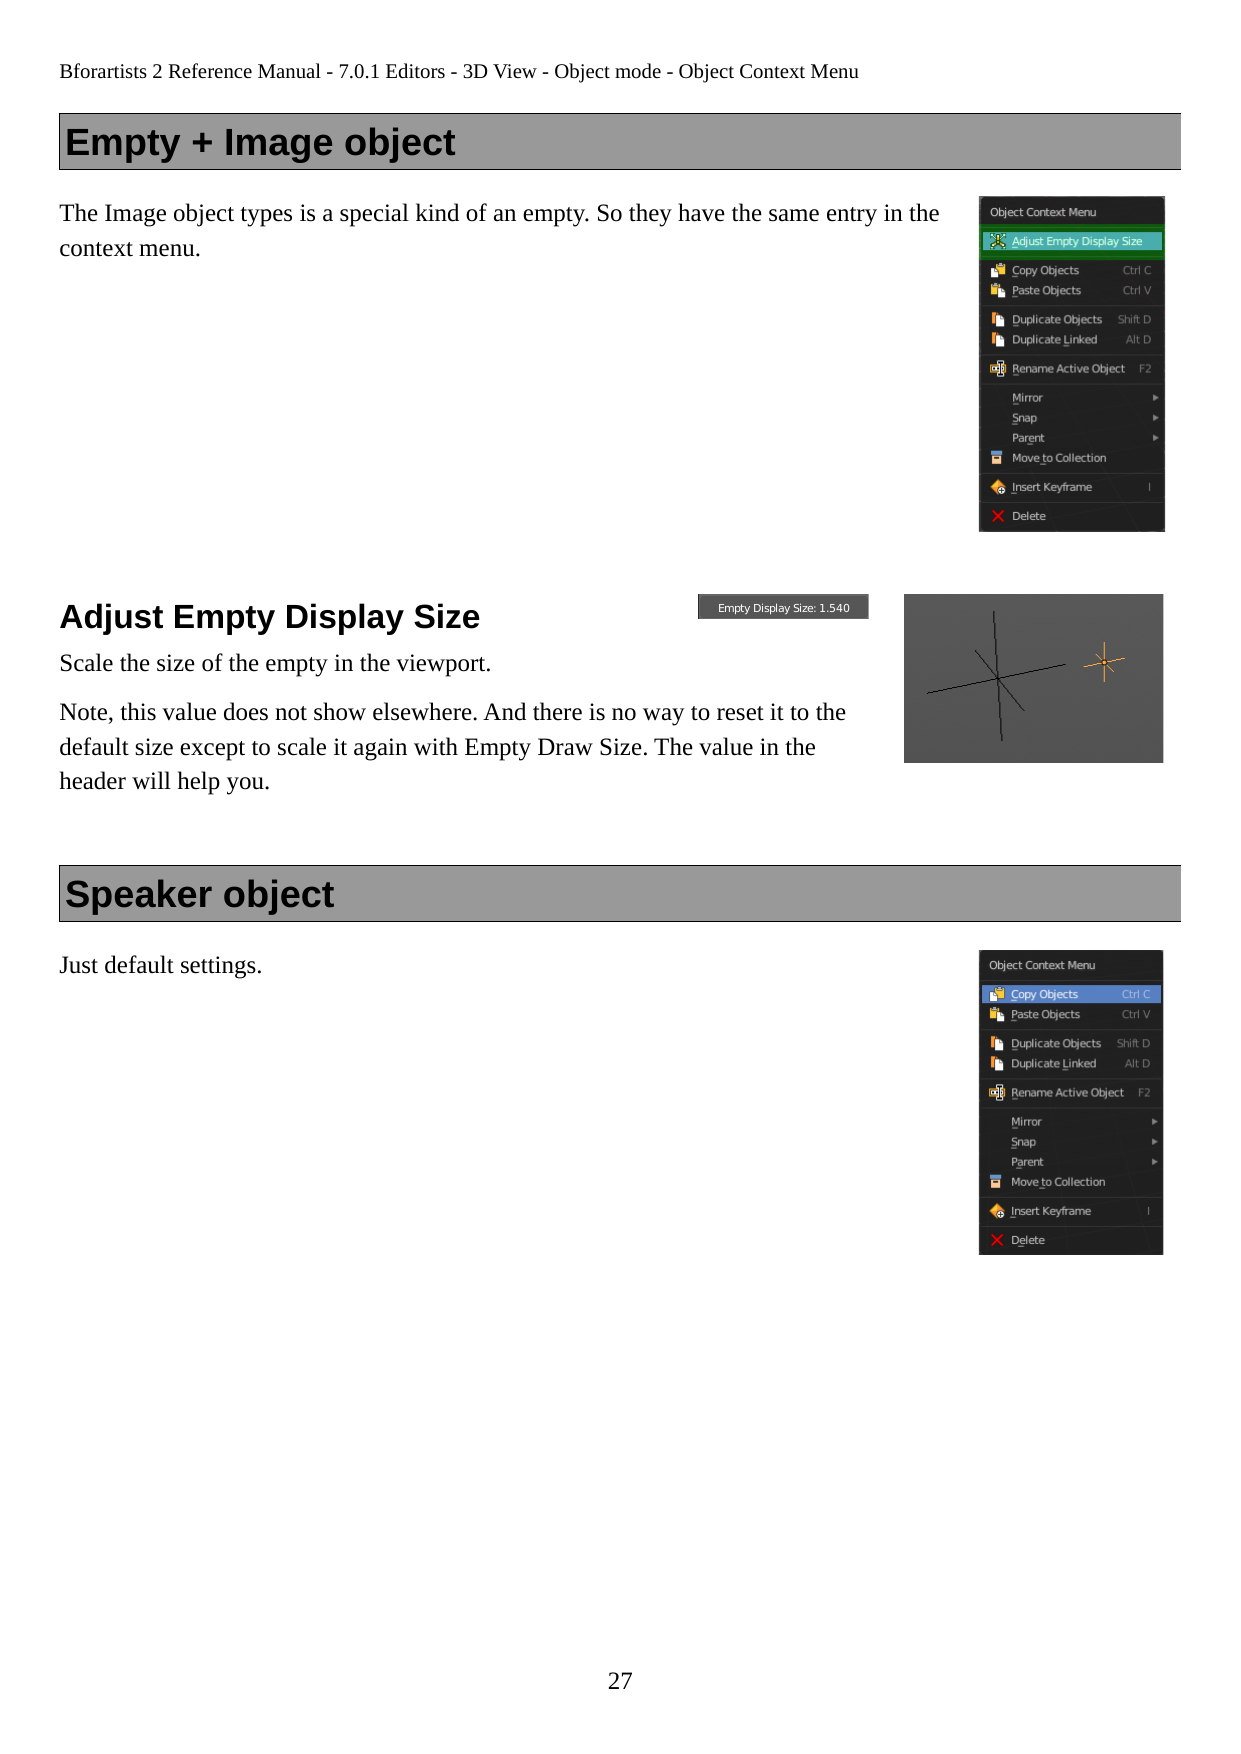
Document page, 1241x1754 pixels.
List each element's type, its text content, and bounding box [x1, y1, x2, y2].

picture [978, 196, 1166, 532]
table_header Empty + Image object [60, 114, 1181, 169]
text The Image object types is a special kind of an empty. So they have the same entry in the context menu. [59, 198, 978, 262]
subtitle Adjust Empty Display Size [59, 597, 904, 636]
subtitle [1164, 597, 1181, 636]
picture [978, 950, 1164, 1255]
picture [904, 594, 1164, 763]
text Scale the size of the empty in the viewport. [59, 648, 904, 677]
picture [698, 594, 869, 619]
text [1164, 951, 1181, 979]
table_header Speaker object [60, 866, 1181, 921]
text Note, this value does not show elsewhere. And there is no way to reset it to the default size except to scale it again with Empty Draw Size. The value in the header will help you. [59, 697, 1181, 795]
text Just default settings. [59, 951, 978, 979]
